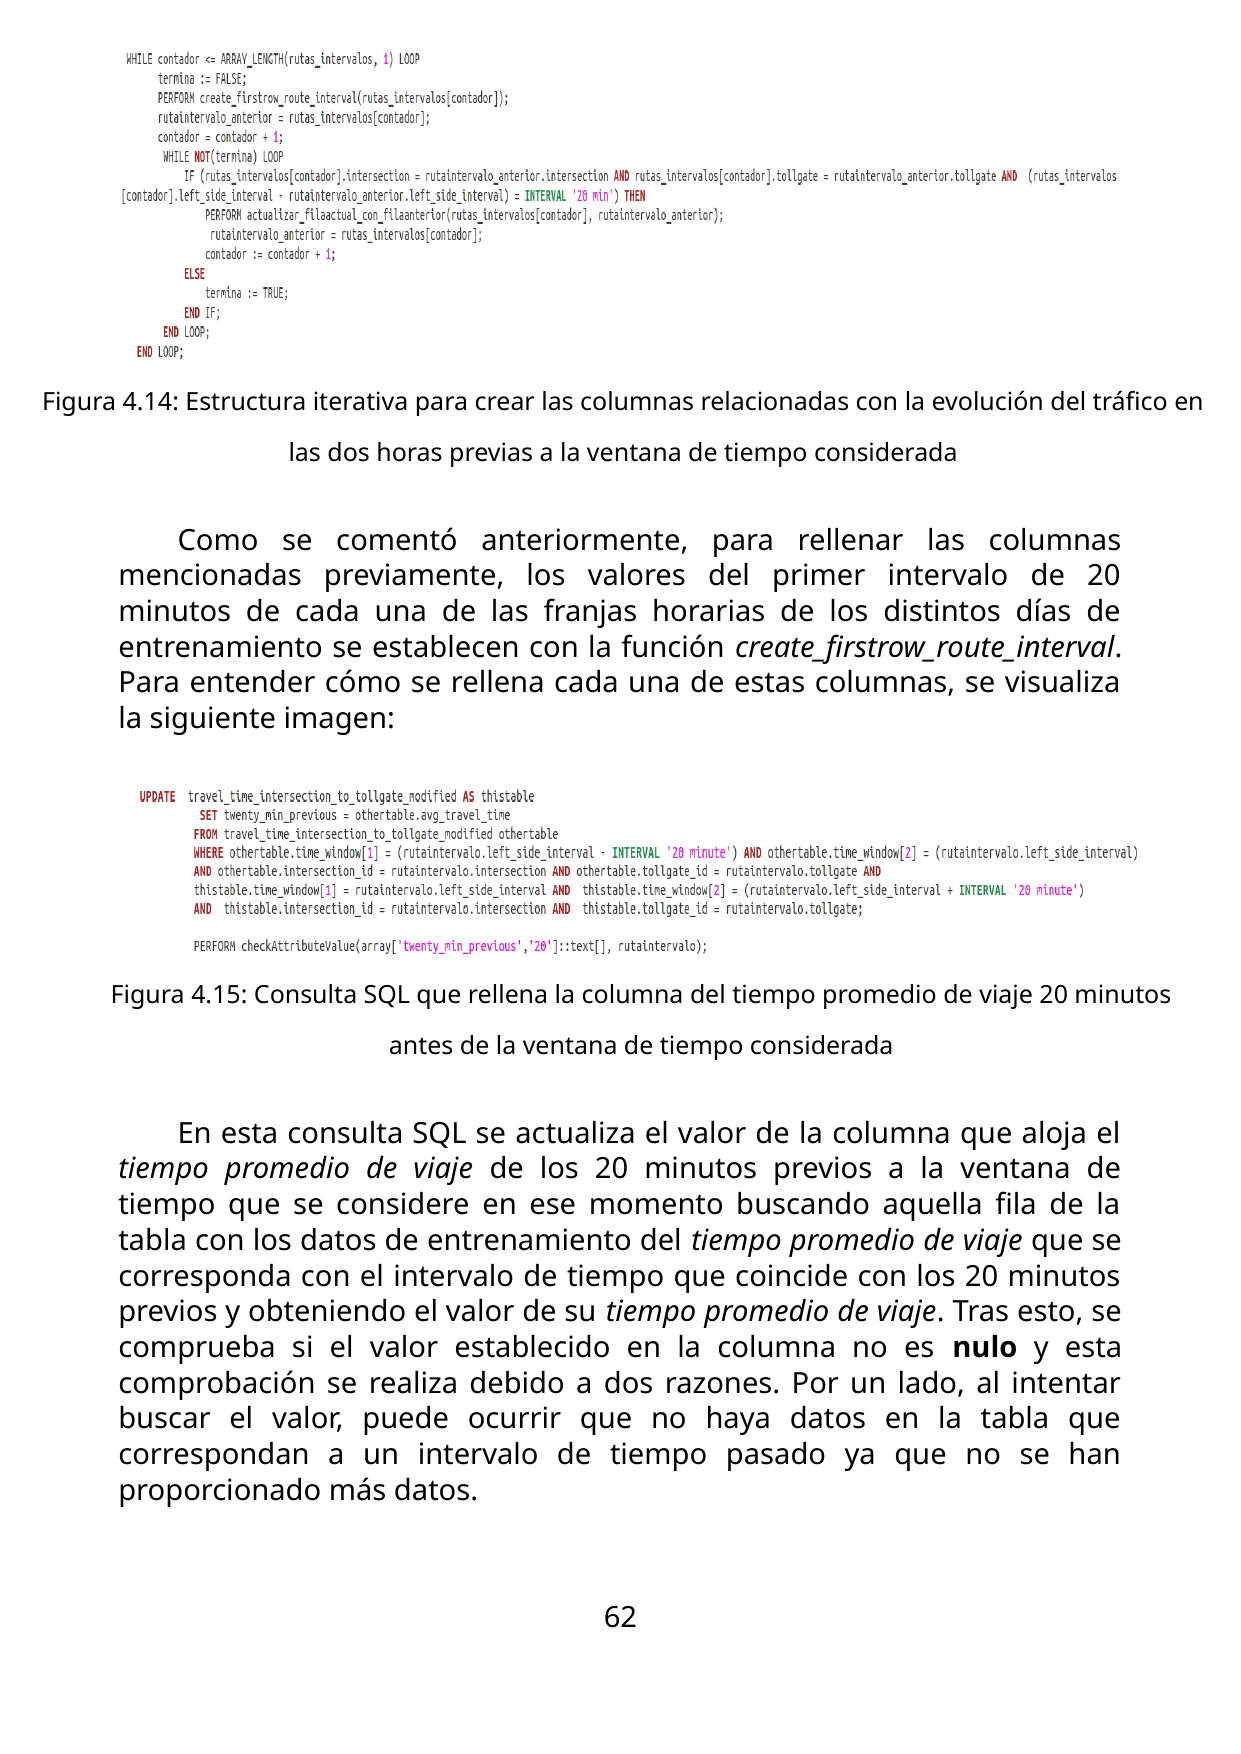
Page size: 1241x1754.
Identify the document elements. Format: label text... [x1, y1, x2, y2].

picture [139, 775, 1144, 960]
text Figura 4.14: Estructura iterativa para crear las columnas relacionadas con la evolución del tráfico en las dos horas previas a la ventana de tiempo considerada [36, 367, 1210, 468]
text Figura 4.15: Consulta SQL que rellena la columna del tiempo promedio de viaje 20 minutos antes de la ventana de tiempo considerada [97, 960, 1185, 1062]
text En esta consulta SQL se actualiza el valor de la columna que aloja el tiempo promedio de viaje de los 20 minutos previos a la ventana de tiempo que se considere en ese momento buscando aquella fila de la tabla con los datos de entrenamiento del tiempo promedio de viaje que se corresponda con el intervalo de tiempo que coincide con los 20 minutos previos y obteniendo el valor de su tiempo promedio de viaje. Tras esto, se comprueba si el valor establecido en la columna no es nulo y esta comprobación se realiza debido a dos razones. Por un lado, al intentar buscar el valor, puede ocurrir que no haya datos en la tabla que correspondan a un intervalo de tiempo pasado ya que no se han proporcionado más datos. [118, 1112, 1122, 1509]
text Como se comentó anteriormente, para rellenar las columnas mencionadas previamente, los valores del primer intervalo de 20 minutos de cada una de las franjas horarias de los distintos días de entrenamiento se establecen con la función create_firstrow_route_interval. Para entender cómo se rellena cada una de estas columnas, se visualiza la siguiente imagen: [118, 519, 1122, 737]
picture [121, 41, 1126, 367]
